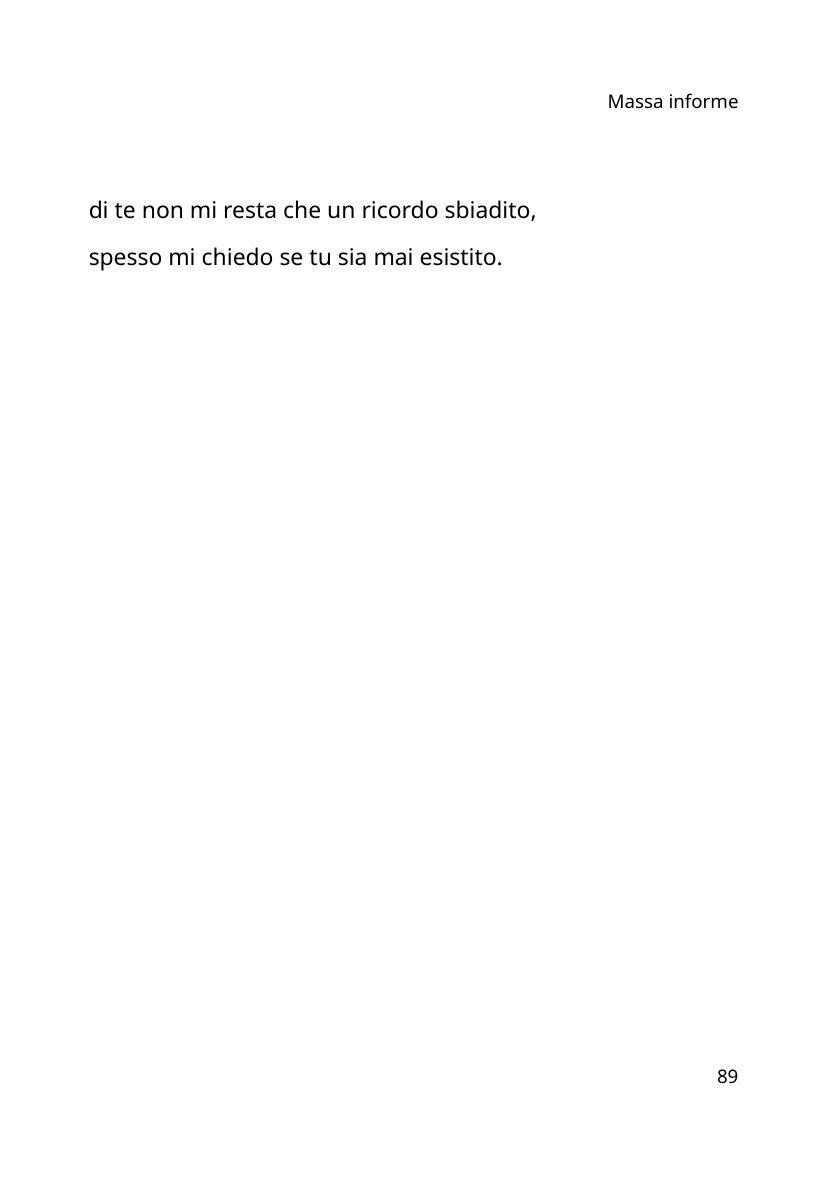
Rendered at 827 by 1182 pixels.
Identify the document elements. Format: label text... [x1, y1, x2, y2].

text spesso mi chiedo se tu sia mai esistito. [88, 241, 738, 272]
text di te non mi resta che un ricordo sbiadito, [88, 194, 738, 226]
